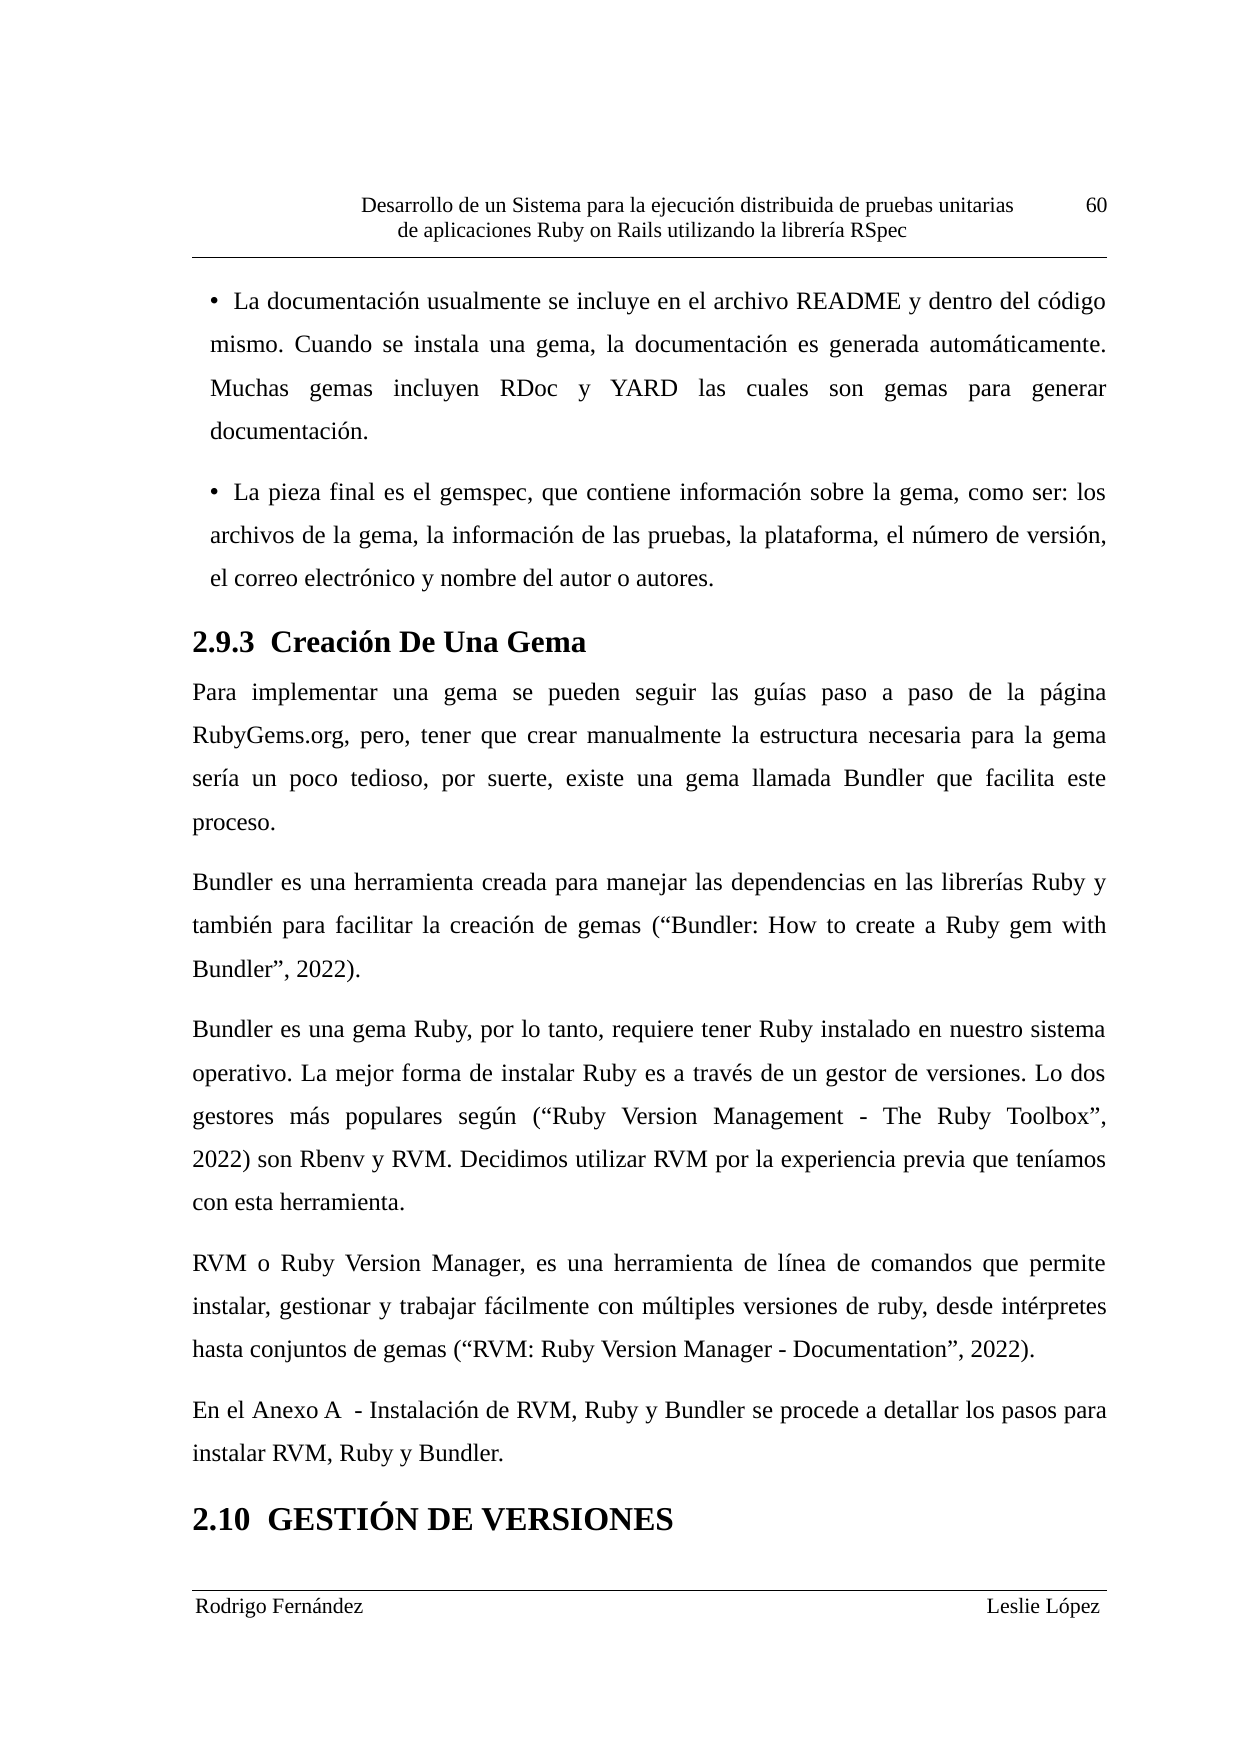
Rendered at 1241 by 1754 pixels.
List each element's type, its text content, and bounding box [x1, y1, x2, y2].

text En el Anexo A - Instalación de RVM, Ruby y Bundler se procede a detallar los pasos para instalar RVM, Ruby y Bundler. [192, 1395, 1107, 1467]
subtitle Creación de una Gema [192, 624, 1107, 659]
text Bundler es una herramienta creada para manejar las dependencias en las librerías Ruby y también para facilitar la creación de gemas (“Bundler: How to create a Ruby gem with Bundler”, 2022)⁠. [192, 867, 1107, 982]
text Para implementar una gema se pueden seguir las guías paso a paso de la página RubyGems.org, pero, tener que crear manualmente la estructura necesaria para la gema sería un poco tedioso, por suerte, existe una gema llamada Bundler que facilita este proceso. [192, 677, 1107, 835]
list La pieza final es el gemspec, que contiene información sobre la gema, como ser: los archivos de la gema, la información de las pruebas, la plataforma, el número de versión, el correo electrónico y nombre del autor o autores. [210, 477, 1107, 592]
text RVM o Ruby Version Manager, es una herramienta de línea de comandos que permite instalar, gestionar y trabajar fácilmente con múltiples versiones de ruby, desde intérpretes hasta conjuntos de gemas (“RVM: Ruby Version Manager - Documentation”, 2022)⁠. [192, 1248, 1107, 1363]
text Bundler es una gema Ruby, por lo tanto, requiere tener Ruby instalado en nuestro sistema operativo. La mejor forma de instalar Ruby es a través de un gestor de versiones. Lo dos gestores más populares según (“Ruby Version Management - The Ruby Toolbox”, 2022)⁠ son Rbenv y RVM. Decidimos utilizar RVM por la experiencia previa que teníamos con esta herramienta. [192, 1014, 1107, 1216]
list La documentación usualmente se incluye en el archivo README y dentro del código mismo. Cuando se instala una gema, la documentación es generada automáticamente. Muchas gemas incluyen RDoc y YARD las cuales son gemas para generar documentación. [210, 286, 1107, 444]
subtitle Gestión de Versiones [192, 1499, 1107, 1537]
